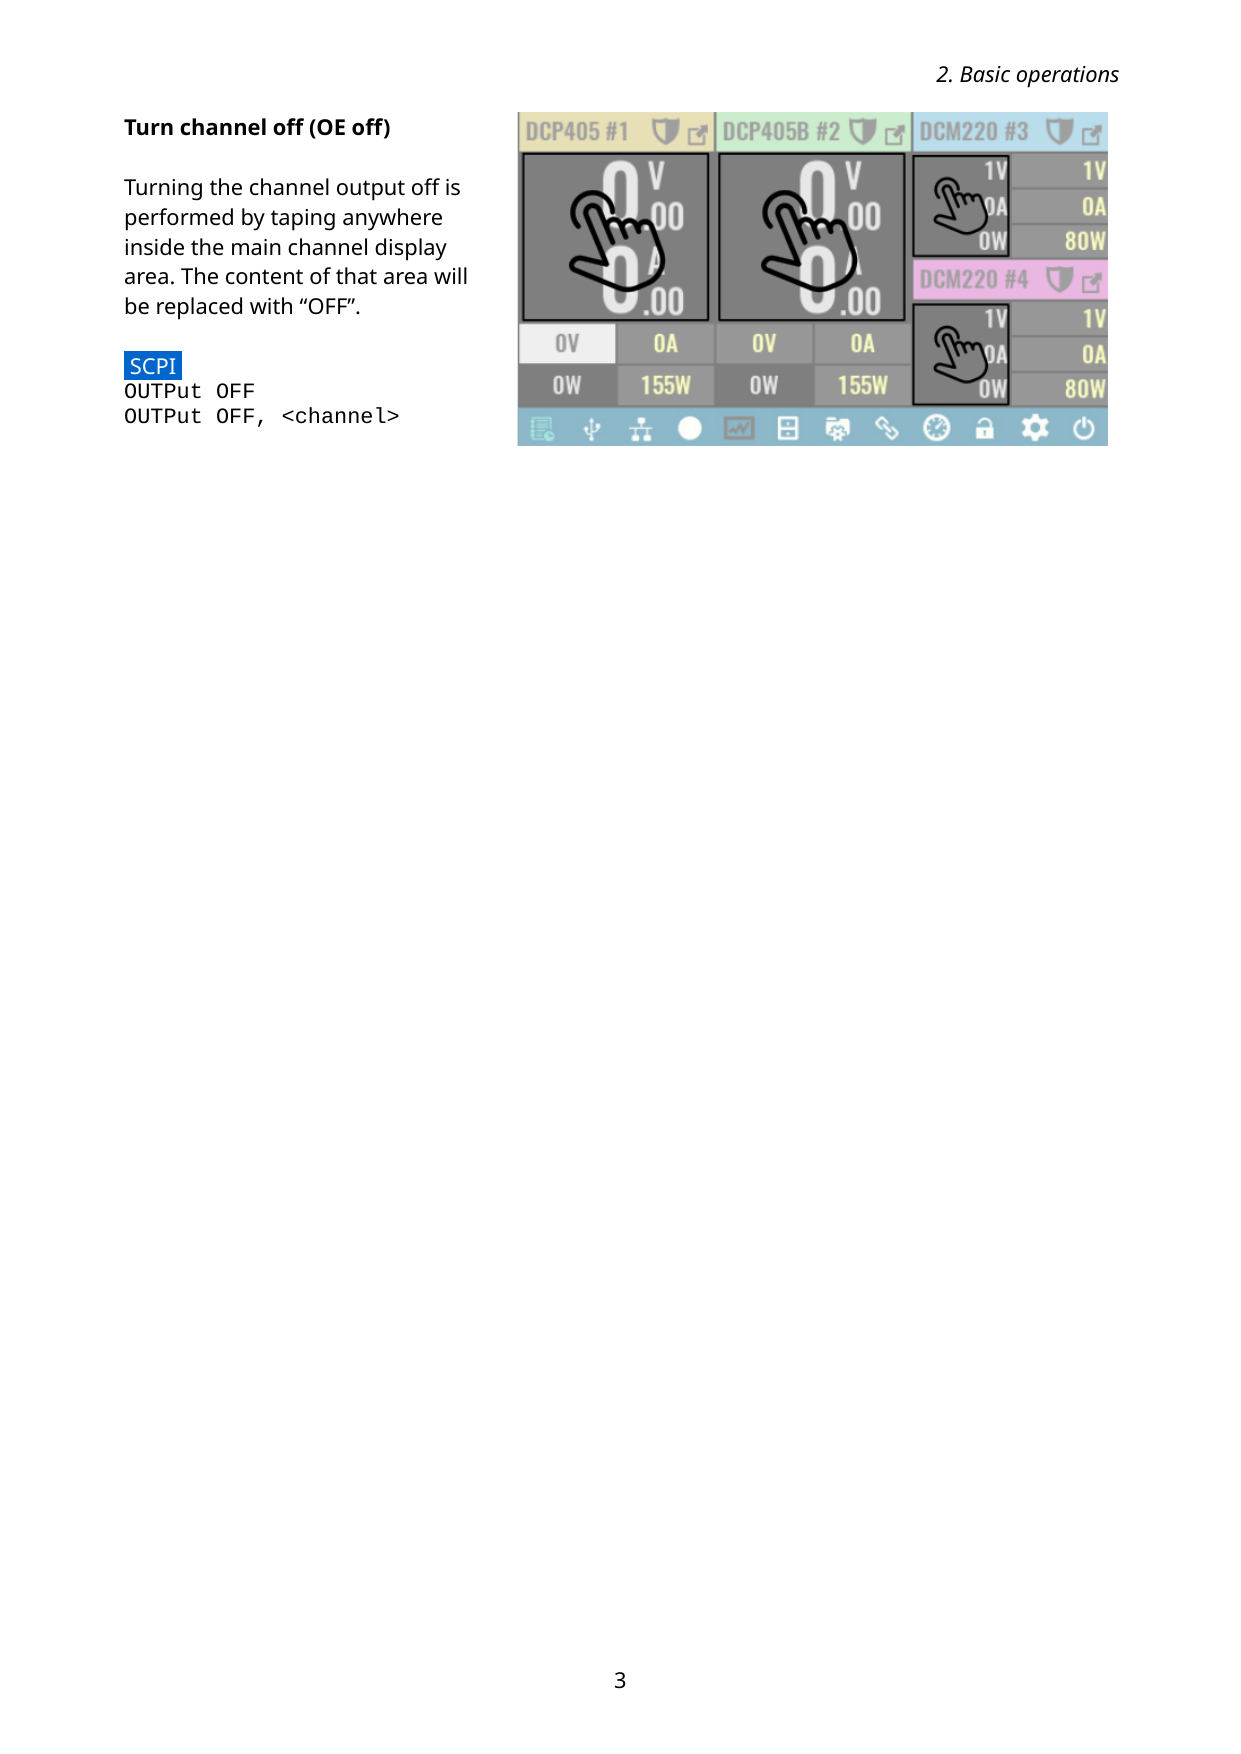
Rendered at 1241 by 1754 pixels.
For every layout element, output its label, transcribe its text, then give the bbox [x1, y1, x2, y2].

picture [517, 112, 1108, 446]
table_cell [503, 107, 1123, 468]
table_cell Turn channel off (OE off) Turning the channel output off is performed by taping anywhere inside the main channel display area. The content of that area will be replaced with “OFF”. SCPI OUTPut OFF OUTPut OFF, <channel> [118, 107, 502, 468]
